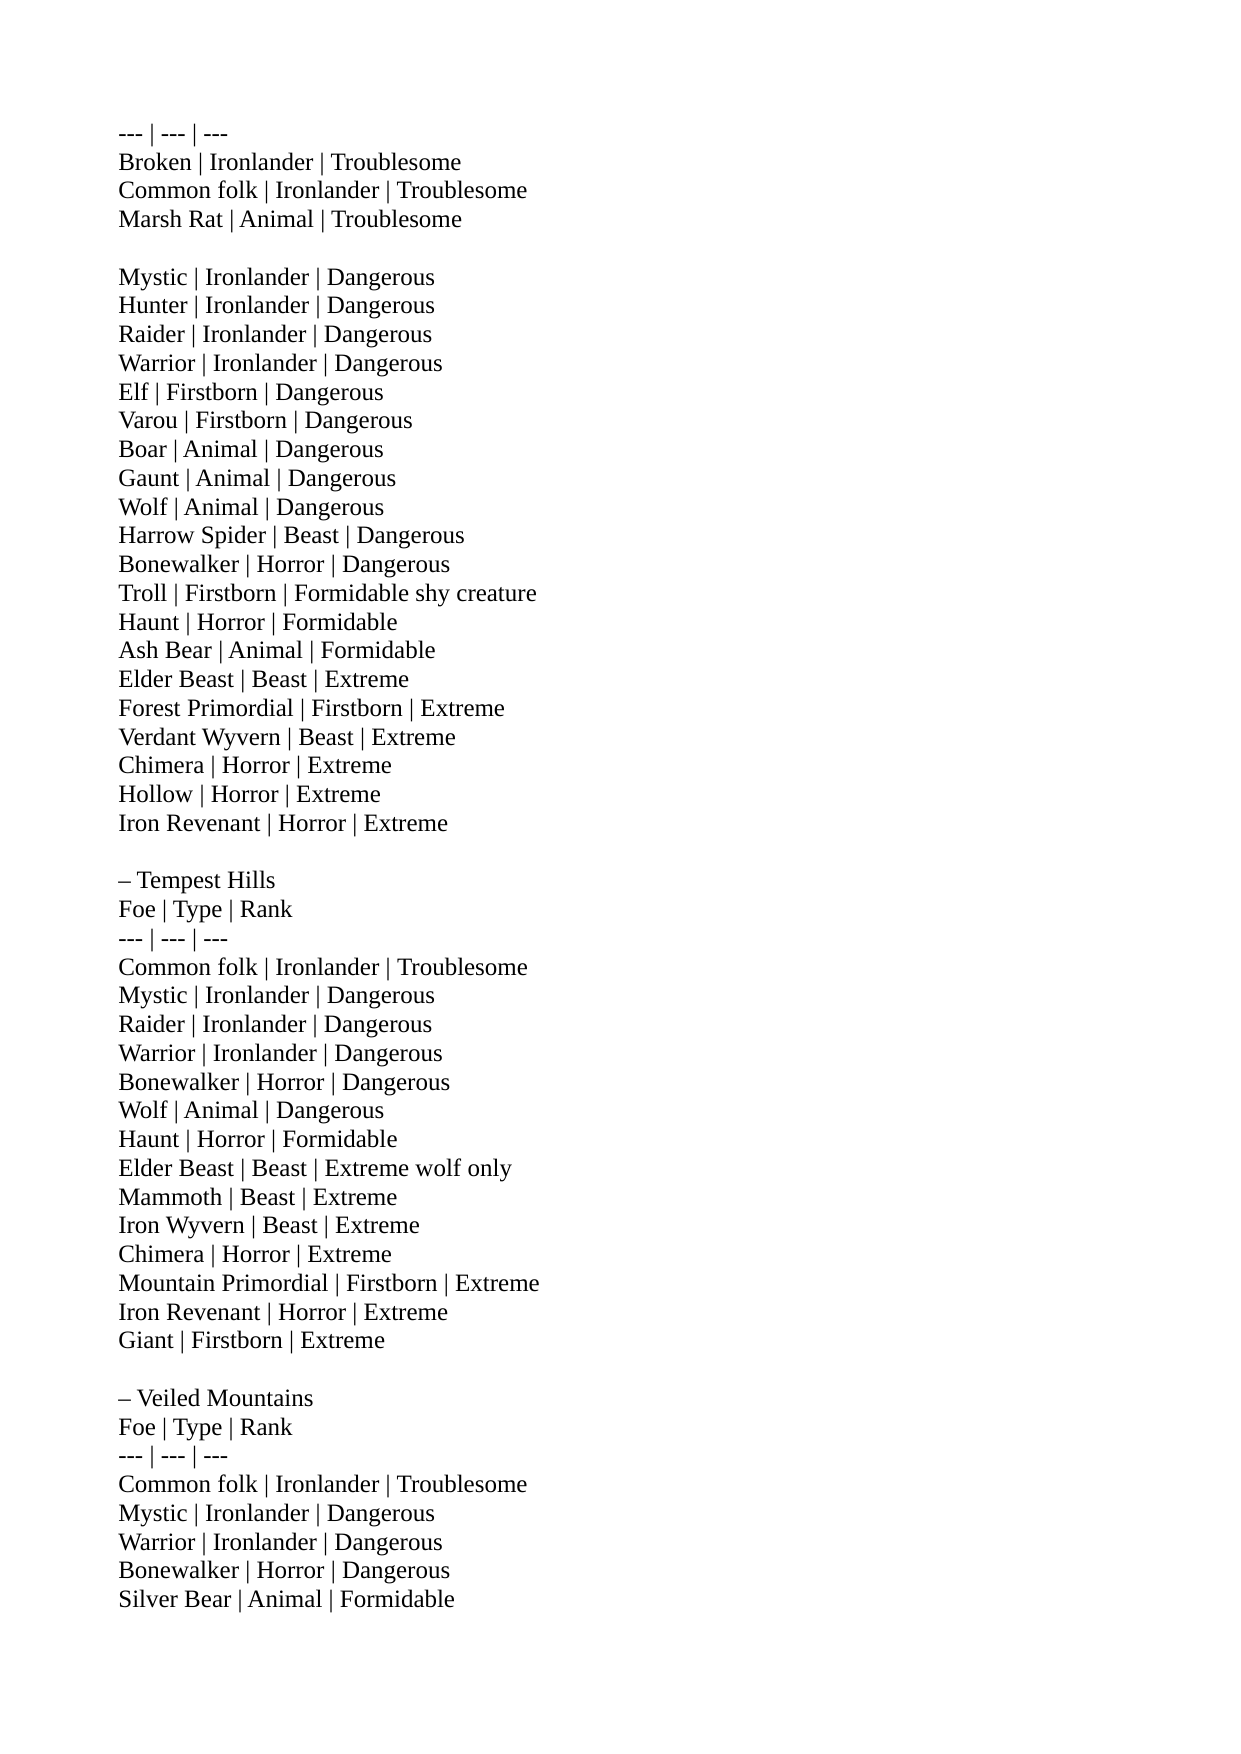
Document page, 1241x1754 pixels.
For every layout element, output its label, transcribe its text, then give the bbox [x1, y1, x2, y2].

text Iron Wyvern | Beast | Extreme [118, 1211, 1122, 1239]
text Raider | Ironlander | Dangerous [118, 1009, 1122, 1038]
text Broken | Ironlander | Troublesome [118, 147, 1122, 176]
text Bonewalker | Horror | Dangerous [118, 1556, 1122, 1584]
text Varou | Firstborn | Dangerous [118, 406, 1122, 434]
text Common folk | Ironlander | Troublesome [118, 1469, 1122, 1498]
text Harrow Spider | Beast | Dangerous [118, 521, 1122, 549]
text Troll | Firstborn | Formidable shy creature [118, 578, 1122, 607]
text Giant | Firstborn | Extreme [118, 1326, 1122, 1354]
text Haunt | Horror | Formidable [118, 607, 1122, 636]
text Mammoth | Beast | Extreme [118, 1182, 1122, 1211]
text Chimera | Horror | Extreme [118, 751, 1122, 779]
text Wolf | Animal | Dangerous [118, 492, 1122, 521]
text Bonewalker | Horror | Dangerous [118, 1067, 1122, 1096]
text Warrior | Ironlander | Dangerous [118, 1038, 1122, 1067]
text --- | --- | --- [118, 1441, 1122, 1469]
text Hollow | Horror | Extreme [118, 779, 1122, 808]
text Chimera | Horror | Extreme [118, 1239, 1122, 1268]
text Mystic | Ironlander | Dangerous [118, 1498, 1122, 1527]
text Elder Beast | Beast | Extreme [118, 664, 1122, 693]
text Elf | Firstborn | Dangerous [118, 377, 1122, 406]
text Mystic | Ironlander | Dangerous [118, 981, 1122, 1009]
text Raider | Ironlander | Dangerous [118, 319, 1122, 348]
text Gaunt | Animal | Dangerous [118, 463, 1122, 492]
text --- | --- | --- [118, 923, 1122, 952]
text Foe | Type | Rank [118, 1412, 1122, 1441]
text Common folk | Ironlander | Troublesome [118, 952, 1122, 981]
text Iron Revenant | Horror | Extreme [118, 808, 1122, 837]
text Warrior | Ironlander | Dangerous [118, 348, 1122, 377]
text – Veiled Mountains [118, 1383, 1122, 1412]
text Mountain Primordial | Firstborn | Extreme [118, 1268, 1122, 1297]
text Wolf | Animal | Dangerous [118, 1096, 1122, 1124]
text Mystic | Ironlander | Dangerous [118, 262, 1122, 291]
text Verdant Wyvern | Beast | Extreme [118, 722, 1122, 751]
text Ash Bear | Animal | Formidable [118, 636, 1122, 664]
text Common folk | Ironlander | Troublesome [118, 176, 1122, 204]
text --- | --- | --- [118, 118, 1122, 147]
text Forest Primordial | Firstborn | Extreme [118, 693, 1122, 722]
text – Tempest Hills [118, 866, 1122, 894]
text Iron Revenant | Horror | Extreme [118, 1297, 1122, 1326]
text Haunt | Horror | Formidable [118, 1124, 1122, 1153]
text Warrior | Ironlander | Dangerous [118, 1527, 1122, 1556]
text Marsh Rat | Animal | Troublesome [118, 204, 1122, 233]
text Hunter | Ironlander | Dangerous [118, 291, 1122, 319]
text Bonewalker | Horror | Dangerous [118, 549, 1122, 578]
text Foe | Type | Rank [118, 894, 1122, 923]
text Silver Bear | Animal | Formidable [118, 1584, 1122, 1613]
text Elder Beast | Beast | Extreme wolf only [118, 1153, 1122, 1182]
text Boar | Animal | Dangerous [118, 434, 1122, 463]
